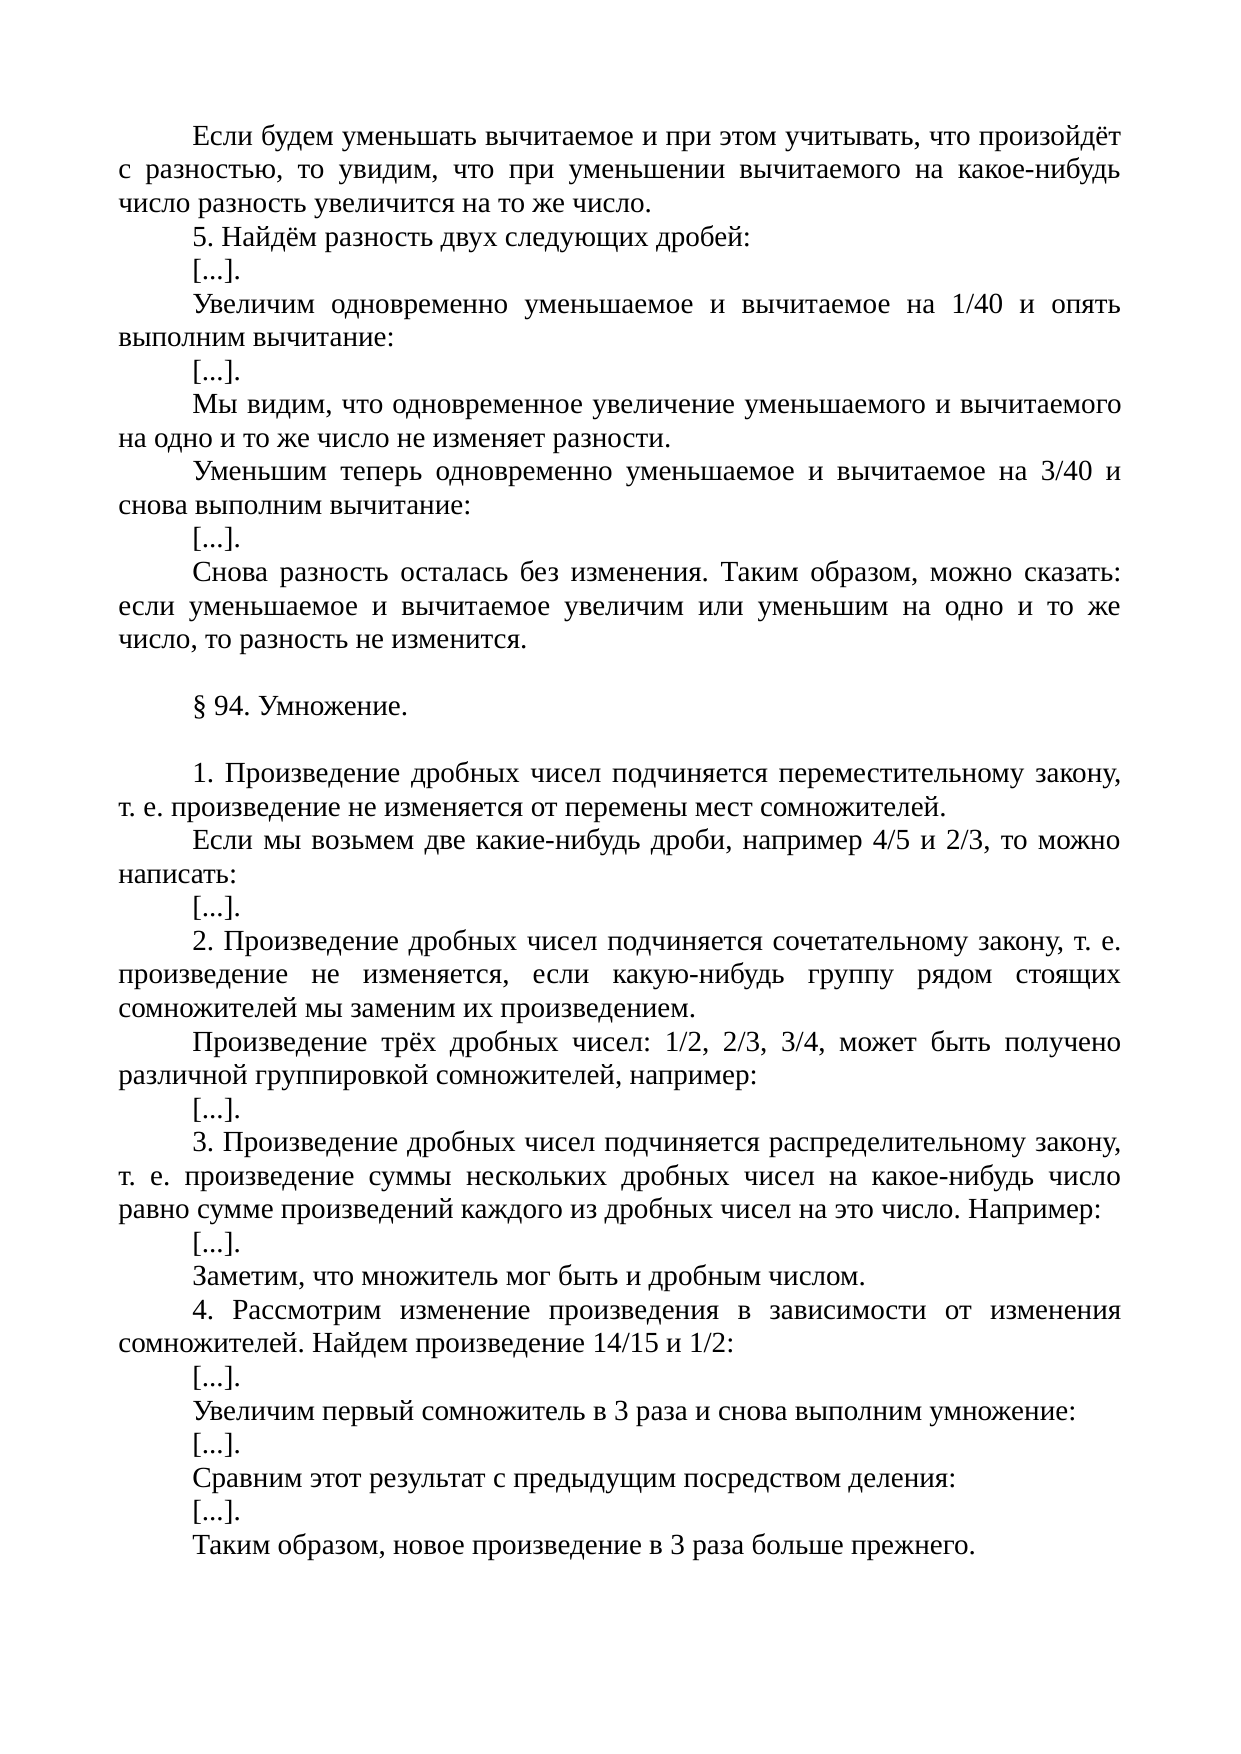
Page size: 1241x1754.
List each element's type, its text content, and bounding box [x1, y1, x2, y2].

text Увеличим первый сомножитель в 3 раза и снова выполним умножение: [118, 1393, 1122, 1426]
text 1. Произведение дробных чисел подчиняется переместительному закону, т. е. произведение не изменяется от перемены мест сомножителей. [118, 755, 1122, 822]
text Произведение трёх дробных чисел: 1/2, 2/3, 3/4, может быть получено различной группировкой сомножителей, например: [118, 1024, 1122, 1091]
text [...]. [118, 252, 1122, 286]
text Мы видим, что одновременное увеличение уменьшаемого и вычитаемого на одно и то же число не изменяет разности. [118, 386, 1122, 453]
text Снова разность осталась без изменения. Таким образом, можно сказать: если уменьшаемое и вычитаемое увеличим или уменьшим на одно и то же число, то разность не изменится. [118, 554, 1122, 655]
text 3. Произведение дробных чисел подчиняется распределительному закону, т. е. произведение суммы нескольких дробных чисел на какое-нибудь число равно сумме произведений каждого из дробных чисел на это число. Например: [118, 1124, 1122, 1225]
text [...]. [118, 1225, 1122, 1258]
text [...]. [118, 1493, 1122, 1527]
text 2. Произведение дробных чисел подчиняется сочетательному закону, т. е. произведение не изменяется, если какую-нибудь группу рядом стоящих сомножителей мы заменим их произведением. [118, 923, 1122, 1024]
text [...]. [118, 521, 1122, 554]
text Если мы возьмем две какие-нибудь дроби, например 4/5 и 2/3, то можно написать: [118, 822, 1122, 889]
text Заметим, что множитель мог быть и дробным числом. [118, 1258, 1122, 1292]
text [...]. [118, 889, 1122, 923]
text 4. Рассмотрим изменение произведения в зависимости от изменения сомножителей. Найдем произведение 14/15 и 1/2: [118, 1292, 1122, 1359]
text [...]. [118, 1359, 1122, 1393]
text [...]. [118, 1426, 1122, 1460]
text Увеличим одновременно уменьшаемое и вычитаемое на 1/40 и опять выполним вычитание: [118, 286, 1122, 353]
text [...]. [118, 353, 1122, 386]
text Если будем уменьшать вычитаемое и при этом учитывать, что произойдёт с разностью, то увидим, что при уменьшении вычитаемого на какое-нибудь число разность увеличится на то же число. [118, 118, 1122, 219]
text 5. Найдём разность двух следующих дробей: [118, 219, 1122, 252]
text Таким образом, новое произведение в 3 раза больше прежнего. [118, 1527, 1122, 1560]
text § 94. Умножение. [118, 688, 1122, 722]
text Уменьшим теперь одновременно уменьшаемое и вычитаемое на 3/40 и снова выполним вычитание: [118, 453, 1122, 521]
text [...]. [118, 1091, 1122, 1124]
text Сравним этот результат с предыдущим посредством деления: [118, 1460, 1122, 1493]
